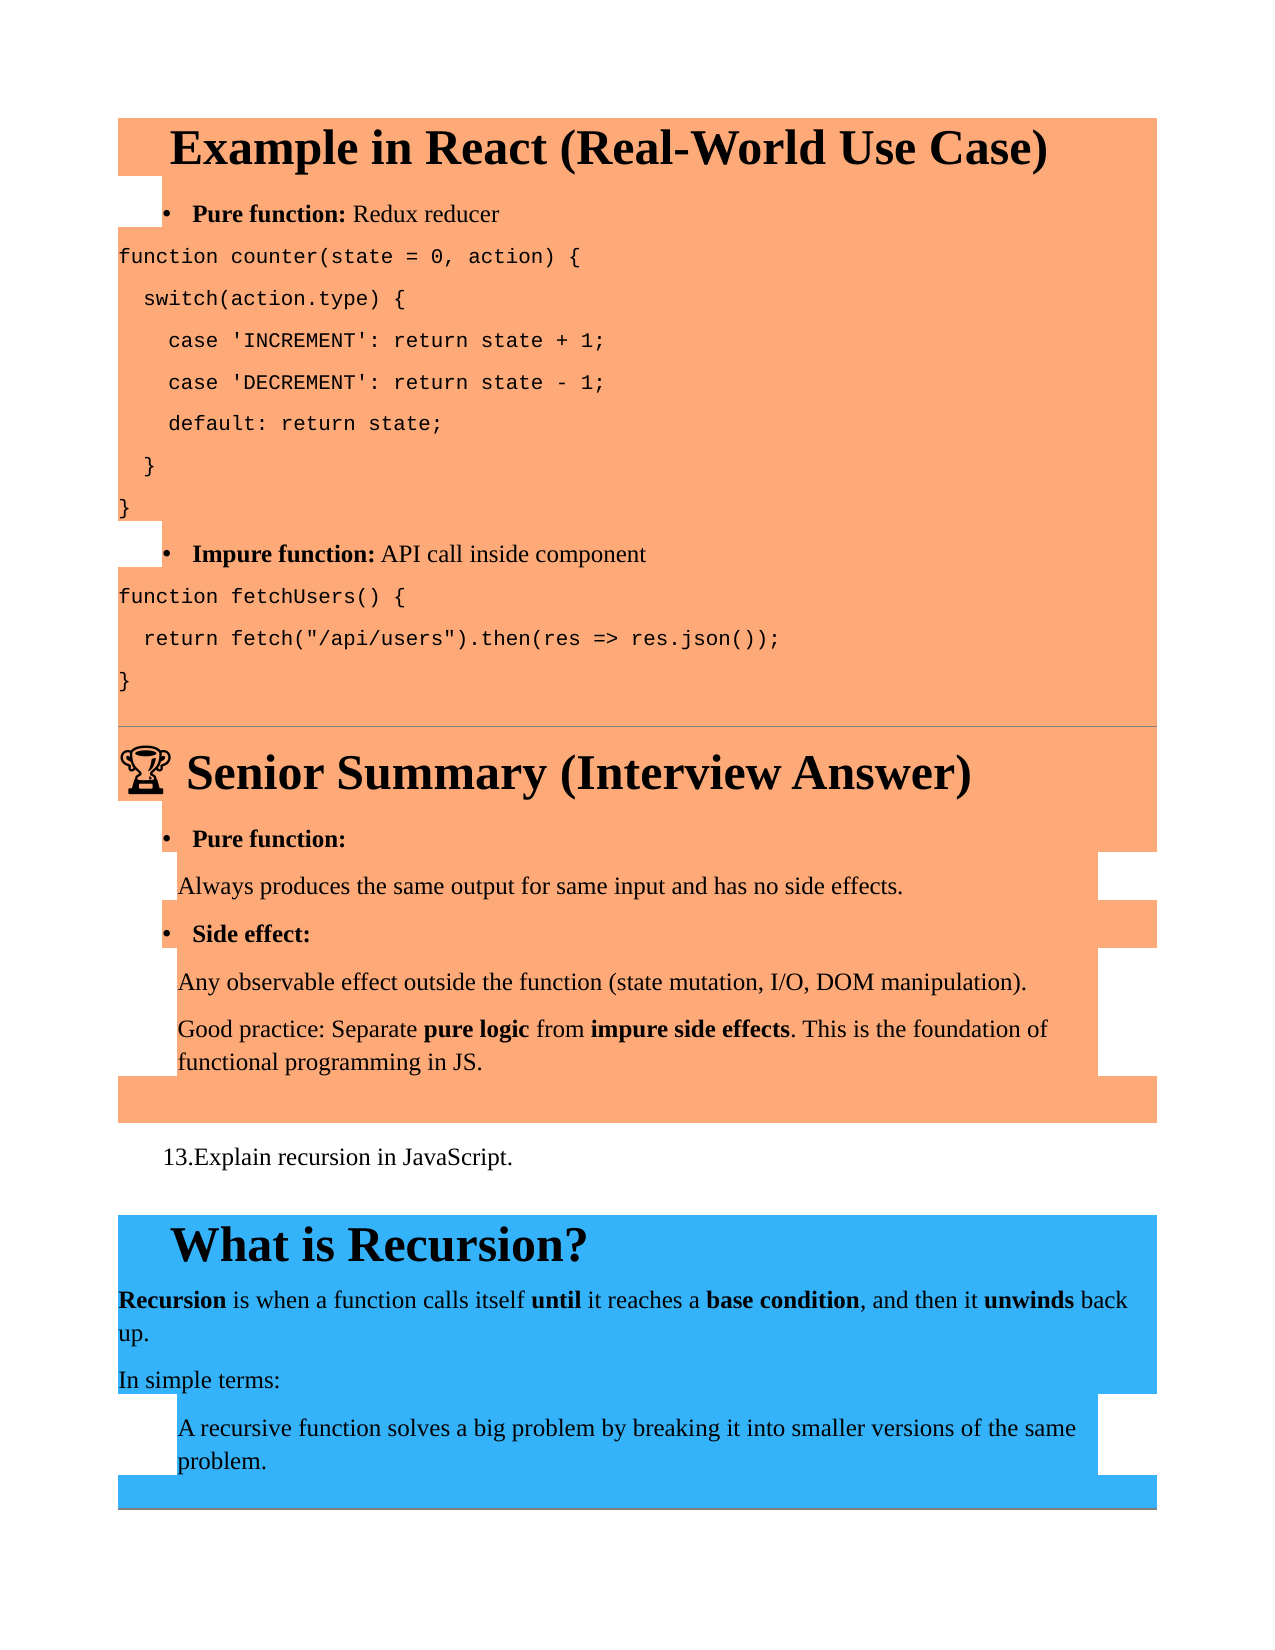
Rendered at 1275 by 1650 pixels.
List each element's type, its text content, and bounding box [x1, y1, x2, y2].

text Any observable effect outside the function (state mutation, I/O, DOM manipulation). [177, 967, 1098, 995]
text default: return state; [118, 413, 1157, 437]
text } [118, 455, 1157, 479]
text function fetchUsers() { [118, 586, 1157, 610]
text return fetch("/api/users").then(res => res.json()); [118, 628, 1157, 652]
text In simple terms: [118, 1366, 1157, 1394]
subtitle 🏆 Senior Summary (Interview Answer) [118, 743, 1157, 801]
list Explain recursion in JavaScript. [162, 1142, 1157, 1171]
text } [118, 497, 1157, 521]
text Recursion is when a function calls itself until it reaches a base condition, and then it unwinds back up. [118, 1285, 1157, 1347]
text case 'DECREMENT': return state - 1; [118, 372, 1157, 395]
text } [118, 670, 1157, 693]
text Good practice: Separate pure logic from impure side effects. This is the foundation of functional programming in JS. [177, 1014, 1098, 1076]
list Pure function: [162, 824, 1157, 852]
subtitle ✅ What is Recursion? [118, 1215, 1157, 1272]
list Side effect: [162, 919, 1157, 948]
list Pure function: Redux reducer [162, 199, 1157, 227]
list Impure function: API call inside component [162, 539, 1157, 567]
text case 'INCREMENT': return state + 1; [118, 330, 1157, 353]
subtitle 💡 Example in React (Real-World Use Case) [118, 118, 1157, 176]
text switch(action.type) { [118, 288, 1157, 312]
text A recursive function solves a big problem by breaking it into smaller versions of the same problem. [177, 1413, 1098, 1475]
text function counter(state = 0, action) { [118, 246, 1157, 270]
text Always produces the same output for same input and has no side effects. [177, 871, 1098, 900]
